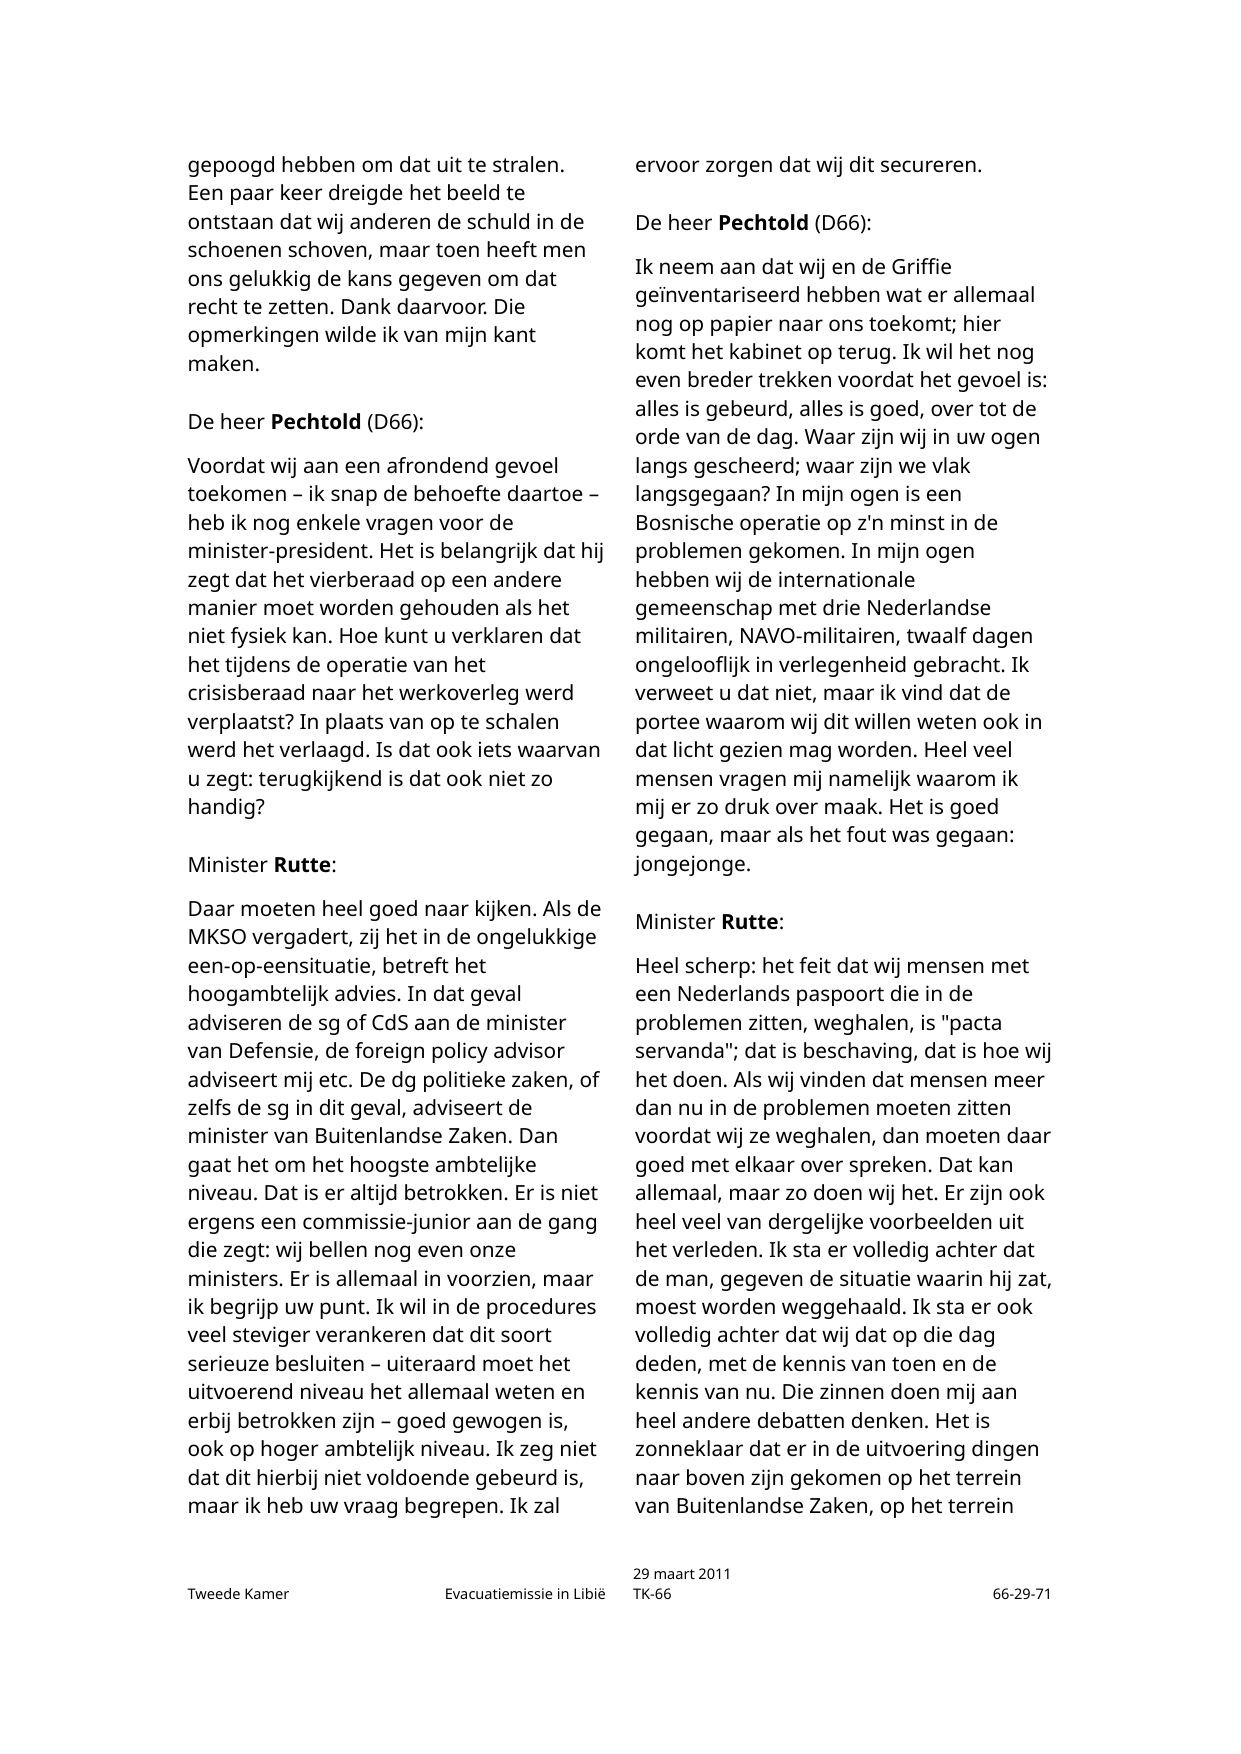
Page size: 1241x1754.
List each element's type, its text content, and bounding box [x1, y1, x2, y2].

text ervoor zorgen dat wij dit secureren. [635, 150, 1053, 178]
text gepoogd hebben om dat uit te stralen. Een paar keer dreigde het beeld te ontstaan dat wij anderen de schuld in de schoenen schoven, maar toen heeft men ons gelukkig de kans gegeven om dat recht te zetten. Dank daarvoor. Die opmerkingen wilde ik van mijn kant maken. [187, 150, 605, 377]
text Daar moeten heel goed naar kijken. Als de MKSO vergadert, zij het in de ongelukkige een-op-eensituatie, betreft het hoogambtelijk advies. In dat geval adviseren de sg of CdS aan de minister van Defensie, de foreign policy advisor adviseert mij etc. De dg politieke zaken, of zelfs de sg in dit geval, adviseert de minister van Buitenlandse Zaken. Dan gaat het om het hoogste ambtelijke niveau. Dat is er altijd betrokken. Er is niet ergens een commissie-junior aan de gang die zegt: wij bellen nog even onze ministers. Er is allemaal in voorzien, maar ik begrijp uw punt. Ik wil in de procedures veel steviger verankeren dat dit soort serieuze besluiten – uiteraard moet het uitvoerend niveau het allemaal weten en erbij betrokken zijn – goed gewogen is, ook op hoger ambtelijk niveau. Ik zeg niet dat dit hierbij niet voldoende gebeurd is, maar ik heb uw vraag begrepen. Ik zal [187, 894, 605, 1520]
text Minister Rutte: [635, 907, 1053, 936]
text Heel scherp: het feit dat wij mensen met een Nederlands paspoort die in de problemen zitten, weghalen, is "pacta servanda"; dat is beschaving, dat is hoe wij het doen. Als wij vinden dat mensen meer dan nu in de problemen moeten zitten voordat wij ze weghalen, dan moeten daar goed met elkaar over spreken. Dat kan allemaal, maar zo doen wij het. Er zijn ook heel veel van dergelijke voorbeelden uit het verleden. Ik sta er volledig achter dat de man, gegeven de situatie waarin hij zat, moest worden weggehaald. Ik sta er ook volledig achter dat wij dat op die dag deden, met de kennis van toen en de kennis van nu. Die zinnen doen mij aan heel andere debatten denken. Het is zonneklaar dat er in de uitvoering dingen naar boven zijn gekomen op het terrein van Buitenlandse Zaken, op het terrein [635, 951, 1053, 1520]
text Voordat wij aan een afrondend gevoel toekomen – ik snap de behoefte daartoe – heb ik nog enkele vragen voor de minister-president. Het is belangrijk dat hij zegt dat het vierberaad op een andere manier moet worden gehouden als het niet fysiek kan. Hoe kunt u verklaren dat het tijdens de operatie van het crisisberaad naar het werkoverleg werd verplaatst? In plaats van op te schalen werd het verlaagd. Is dat ook iets waarvan u zegt: terugkijkend is dat ook niet zo handig? [187, 451, 605, 821]
text Minister Rutte: [187, 851, 605, 879]
text Ik neem aan dat wij en de Griffie geïnventariseerd hebben wat er allemaal nog op papier naar ons toekomt; hier komt het kabinet op terug. Ik wil het nog even breder trekken voordat het gevoel is: alles is gebeurd, alles is goed, over tot de orde van de dag. Waar zijn wij in uw ogen langs gescheerd; waar zijn we vlak langsgegaan? In mijn ogen is een Bosnische operatie op z'n minst in de problemen gekomen. In mijn ogen hebben wij de internationale gemeenschap met drie Nederlandse militairen, NAVO-militairen, twaalf dagen ongelooflijk in verlegenheid gebracht. Ik verweet u dat niet, maar ik vind dat de portee waarom wij dit willen weten ook in dat licht gezien mag worden. Heel veel mensen vragen mij namelijk waarom ik mij er zo druk over maak. Het is goed gegaan, maar als het fout was gegaan: jongejonge. [635, 252, 1053, 877]
text De heer Pechtold (D66): [187, 407, 605, 436]
text De heer Pechtold (D66): [635, 208, 1053, 237]
